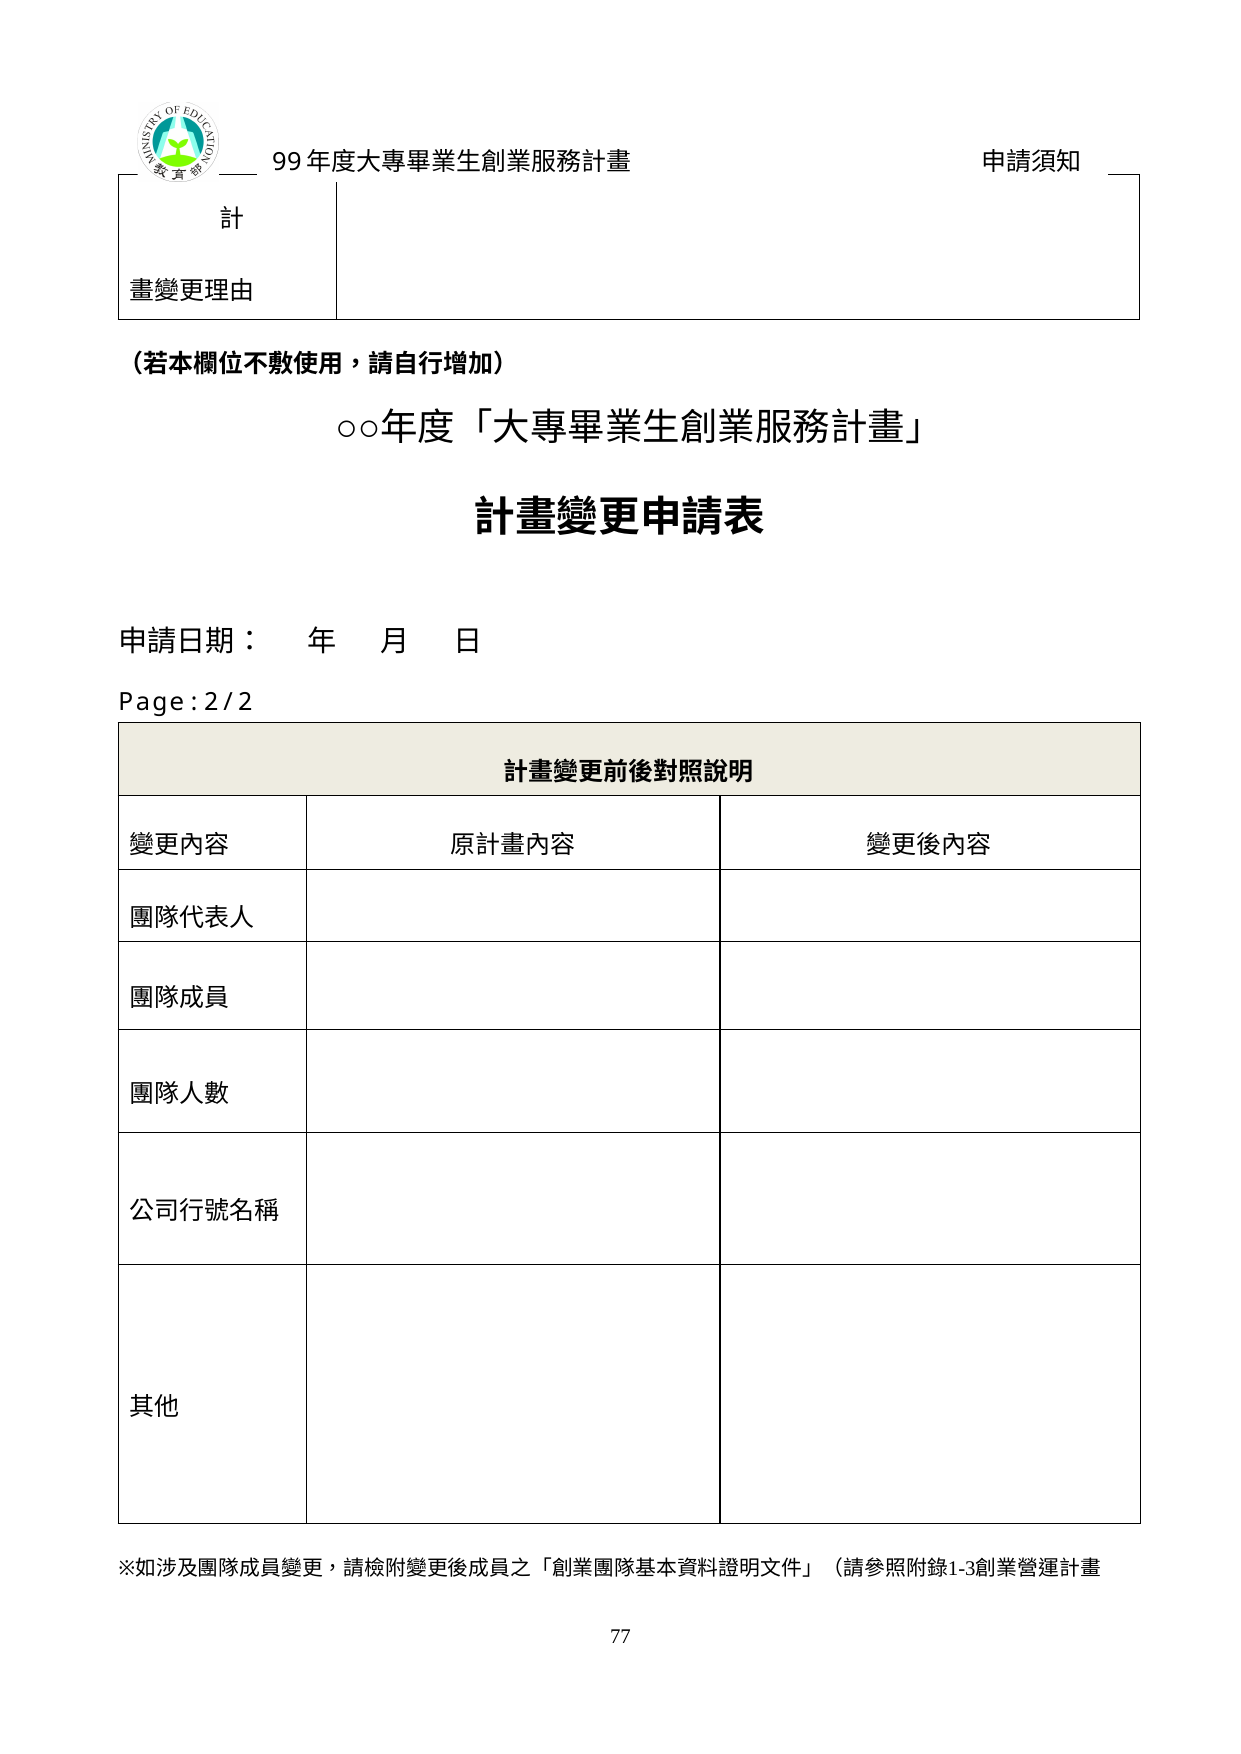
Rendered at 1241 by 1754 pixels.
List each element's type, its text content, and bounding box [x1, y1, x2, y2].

table_cell 計畫變更理由 [119, 175, 336, 319]
table_cell 團隊代表人 [119, 870, 306, 941]
table_cell 團隊人數 [119, 1030, 306, 1132]
table_cell 變更後內容 [721, 796, 1140, 869]
table_cell [721, 870, 1140, 941]
table_cell [721, 1133, 1140, 1264]
table_cell [307, 1030, 719, 1132]
table_cell [307, 870, 719, 941]
text 計畫變更申請表 [118, 472, 1120, 534]
table_cell [307, 1265, 719, 1523]
table_cell 原計畫內容 [307, 796, 719, 869]
table_cell 公司行號名稱 [119, 1133, 306, 1264]
table_cell [307, 942, 719, 1029]
text ※如涉及團隊成員變更，請檢附變更後成員之「創業團隊基本資料證明文件」（請參照附錄1-3創業營運計畫 [118, 1524, 1120, 1587]
table_cell [721, 1265, 1140, 1523]
table_cell 團隊成員 [119, 942, 306, 1029]
table_cell [337, 175, 1139, 319]
text ○○年度「大專畢業生創業服務計畫」 [156, 382, 1122, 445]
text 申請日期： 年 月 日 Page:2/2 [118, 597, 1122, 722]
table_header 計畫變更前後對照說明 [119, 723, 1140, 795]
table_cell [721, 1030, 1140, 1132]
table_cell 變更內容 [119, 796, 306, 869]
text （若本欄位不敷使用，請自行增加） [118, 320, 1120, 382]
table_cell 其他 [119, 1265, 306, 1523]
table_cell [307, 1133, 719, 1264]
table_cell [721, 942, 1140, 1029]
